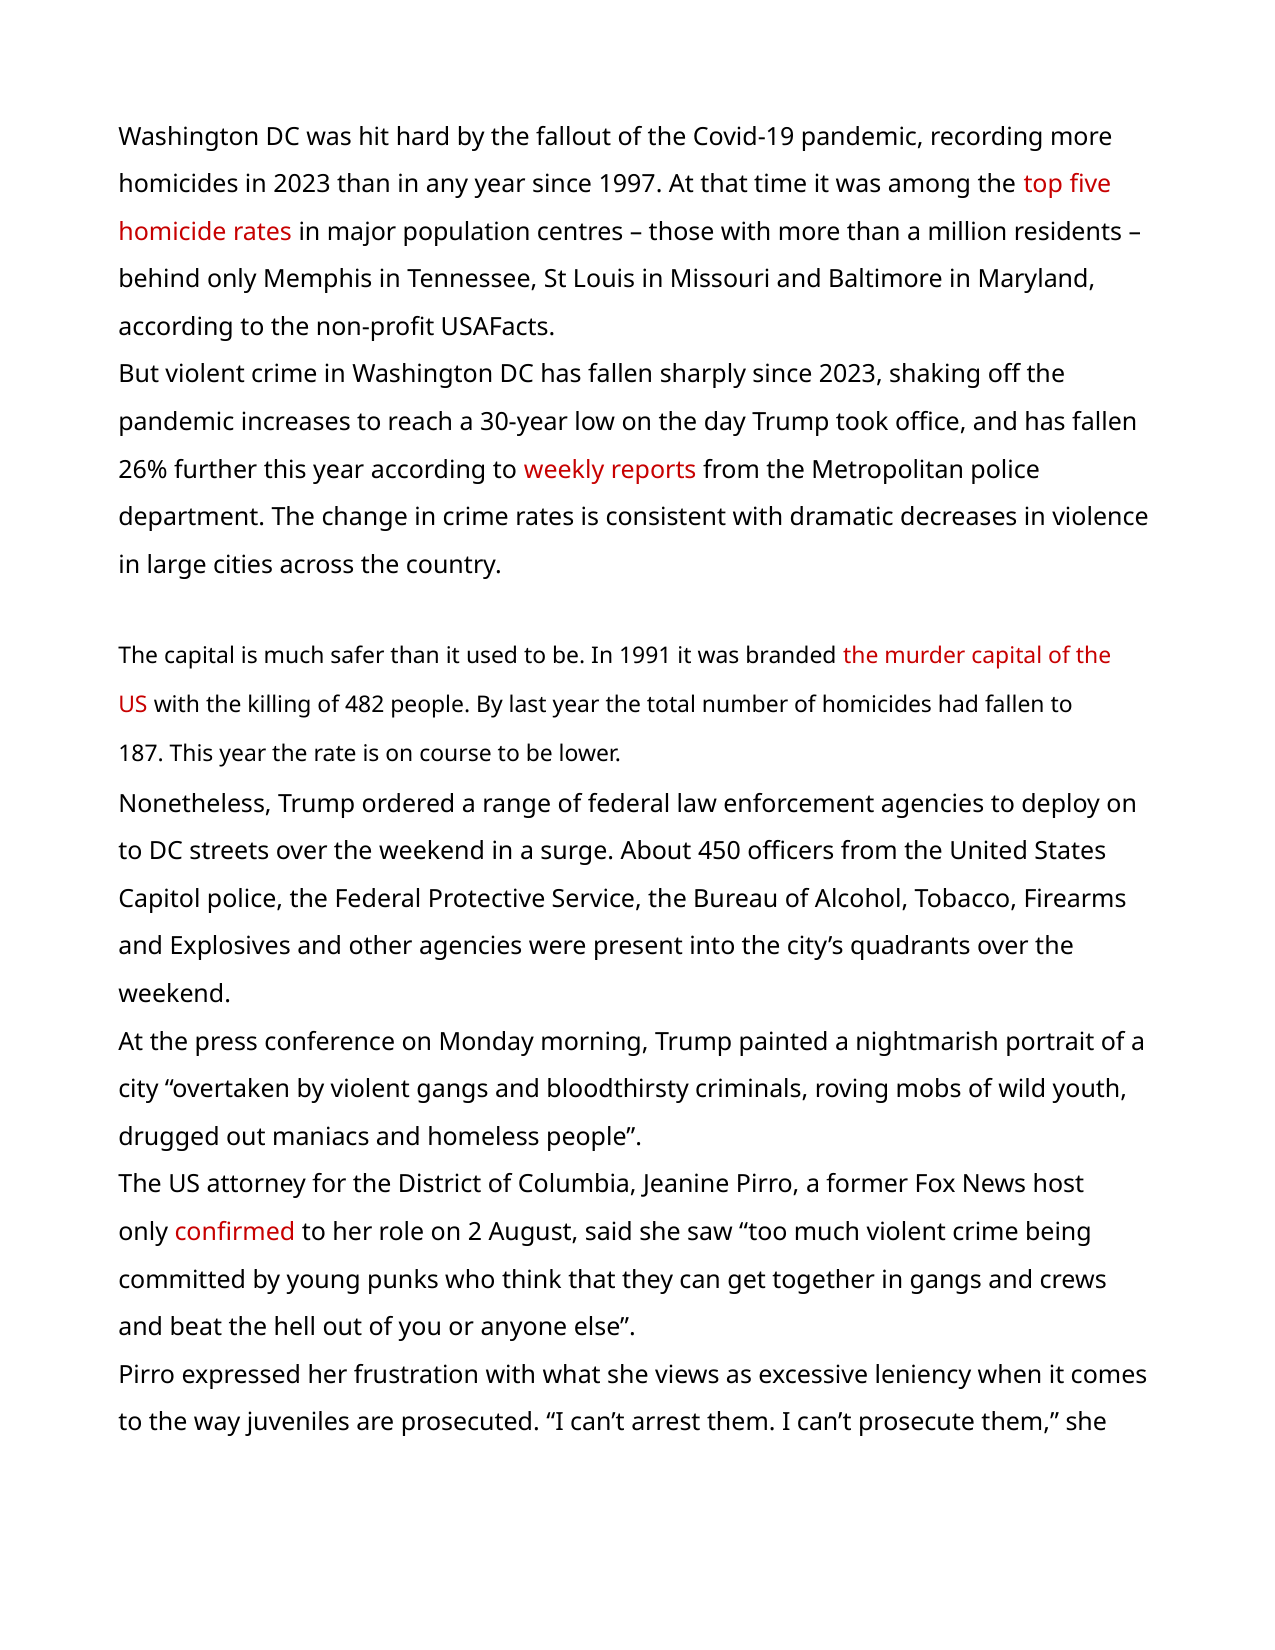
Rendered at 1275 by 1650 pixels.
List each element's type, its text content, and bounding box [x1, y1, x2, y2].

text The capital is much safer than it used to be. In 1991 it was branded the murder capital of the US with the killing of 482 people. By last year the total number of homicides had fallen to 187. This year the rate is on course to be lower. [118, 639, 1119, 768]
text At the press conference on Monday morning, Trump painted a nightmarish portrait of a city “overtaken by violent gangs and bloodthirsty criminals, roving mobs of wild youth, drugged out maniacs and homeless people”. [118, 1023, 1157, 1152]
text The US attorney for the District of Columbia, Jeanine Pirro, a former Fox News host only confirmed to her role on 2 August, said she saw “too much violent crime being committed by young punks who think that they can get together in gangs and crews and beat the hell out of you or anyone else”. [118, 1166, 1157, 1343]
text Pirro expressed her frustration with what she views as excessive leniency when it comes to the way juveniles are prosecuted. “I can’t arrest them. I can’t prosecute them,” she [118, 1356, 1157, 1438]
text Nonetheless, Trump ordered a range of federal law enforcement agencies to deploy on to DC streets over the weekend in a surge. About 450 officers from the United States Capitol police, the Federal Protective Service, the Bureau of Alcohol, Tobacco, Firearms and Explosives and other agencies were present into the city’s quadrants over the weekend. [118, 785, 1157, 1010]
text Washington DC was hit hard by the fallout of the Covid-19 pandemic, recording more homicides in 2023 than in any year since 1997. At that time it was among the top five homicide rates in major population centres – those with more than a million residents – behind only Memphis in Tennessee, St Louis in Missouri and Baltimore in Maryland, according to the non-profit USAFacts. [118, 118, 1157, 343]
text But violent crime in Washington DC has fallen sharply since 2023, shaking off the pandemic increases to reach a 30-year low on the day Trump took office, and has fallen 26% further this year according to weekly reports from the Metropolitan police department. The change in crime rates is consistent with dramatic decreases in violence in large cities across the country. [118, 356, 1157, 581]
